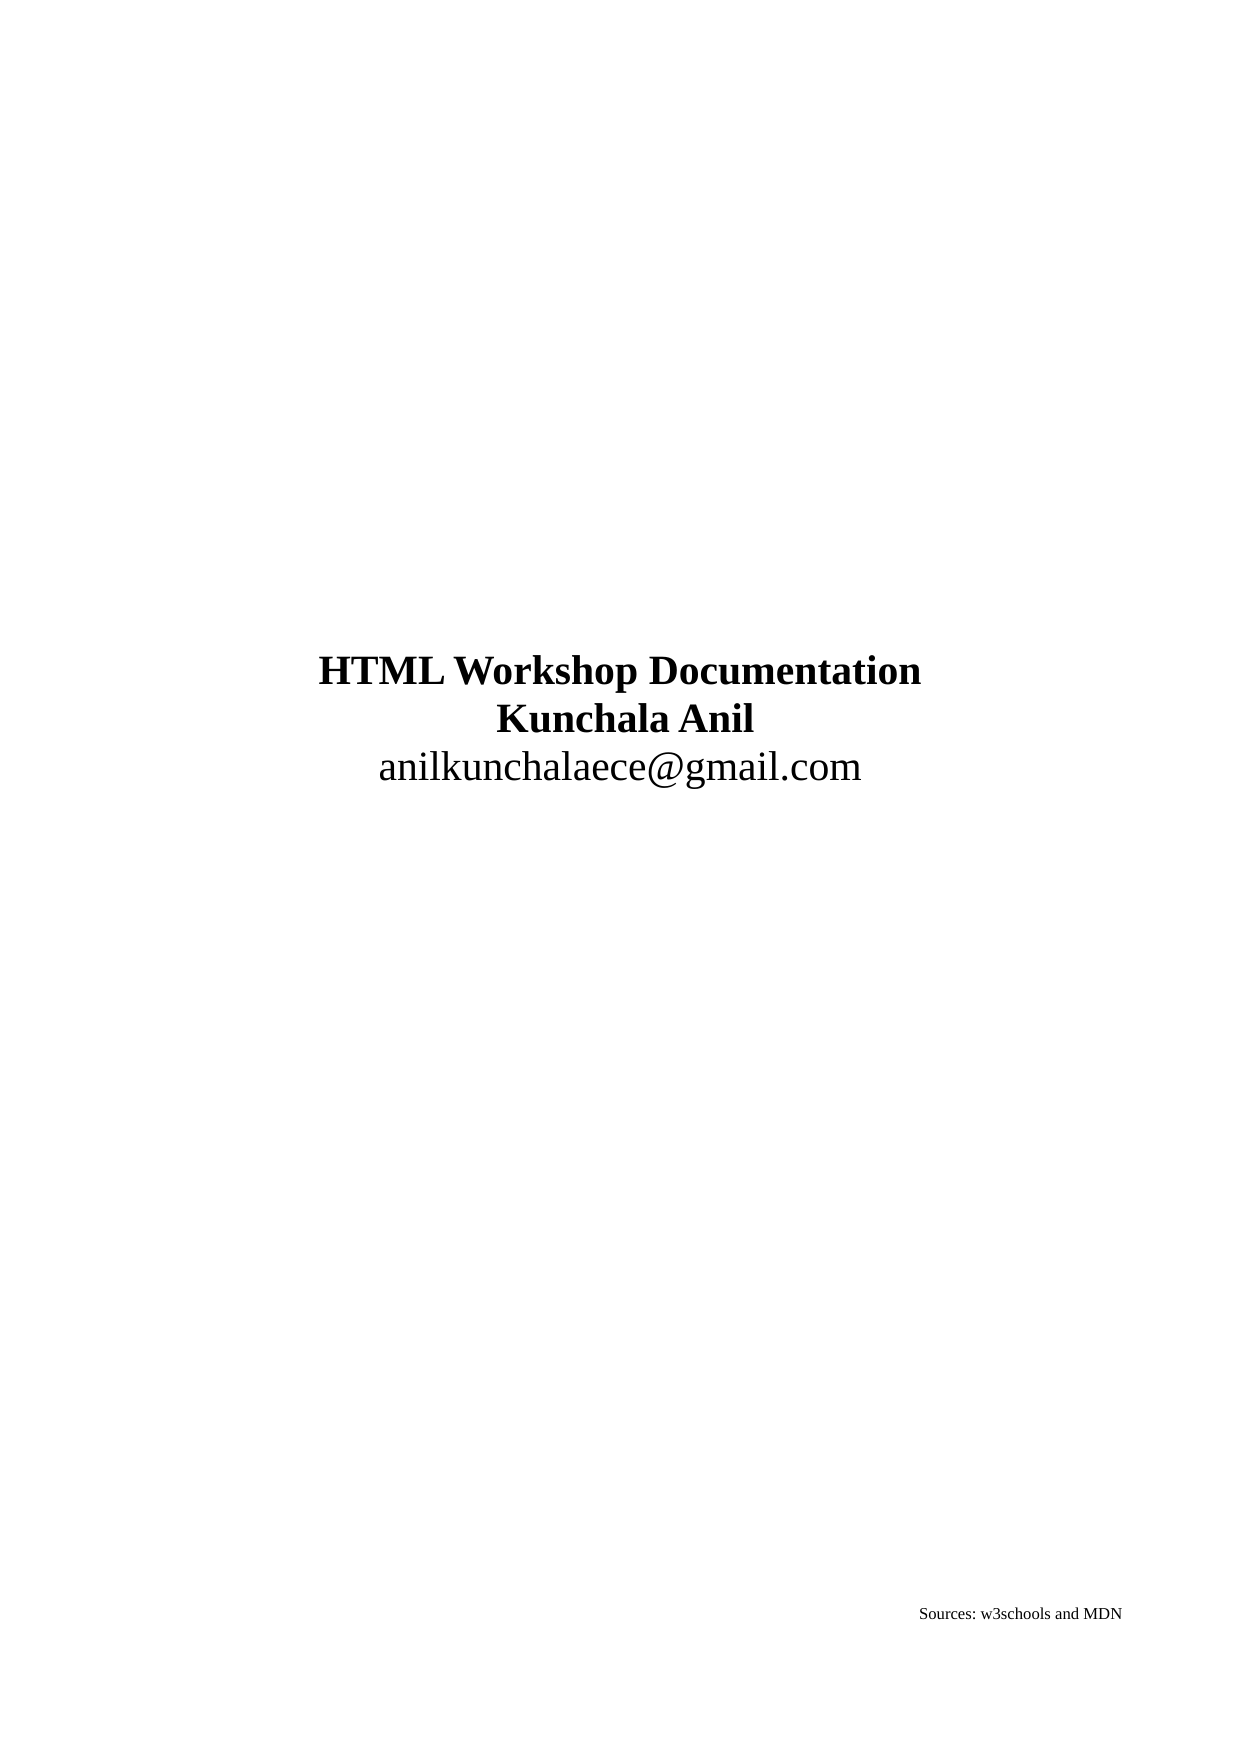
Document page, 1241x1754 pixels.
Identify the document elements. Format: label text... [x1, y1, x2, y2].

text HTML Workshop Documentation [118, 645, 1122, 693]
text Kunchala Anil [118, 693, 1122, 741]
text Sources: w3schools and MDN [118, 1604, 1122, 1623]
text anilkunchalaece@gmail.com [118, 741, 1122, 789]
